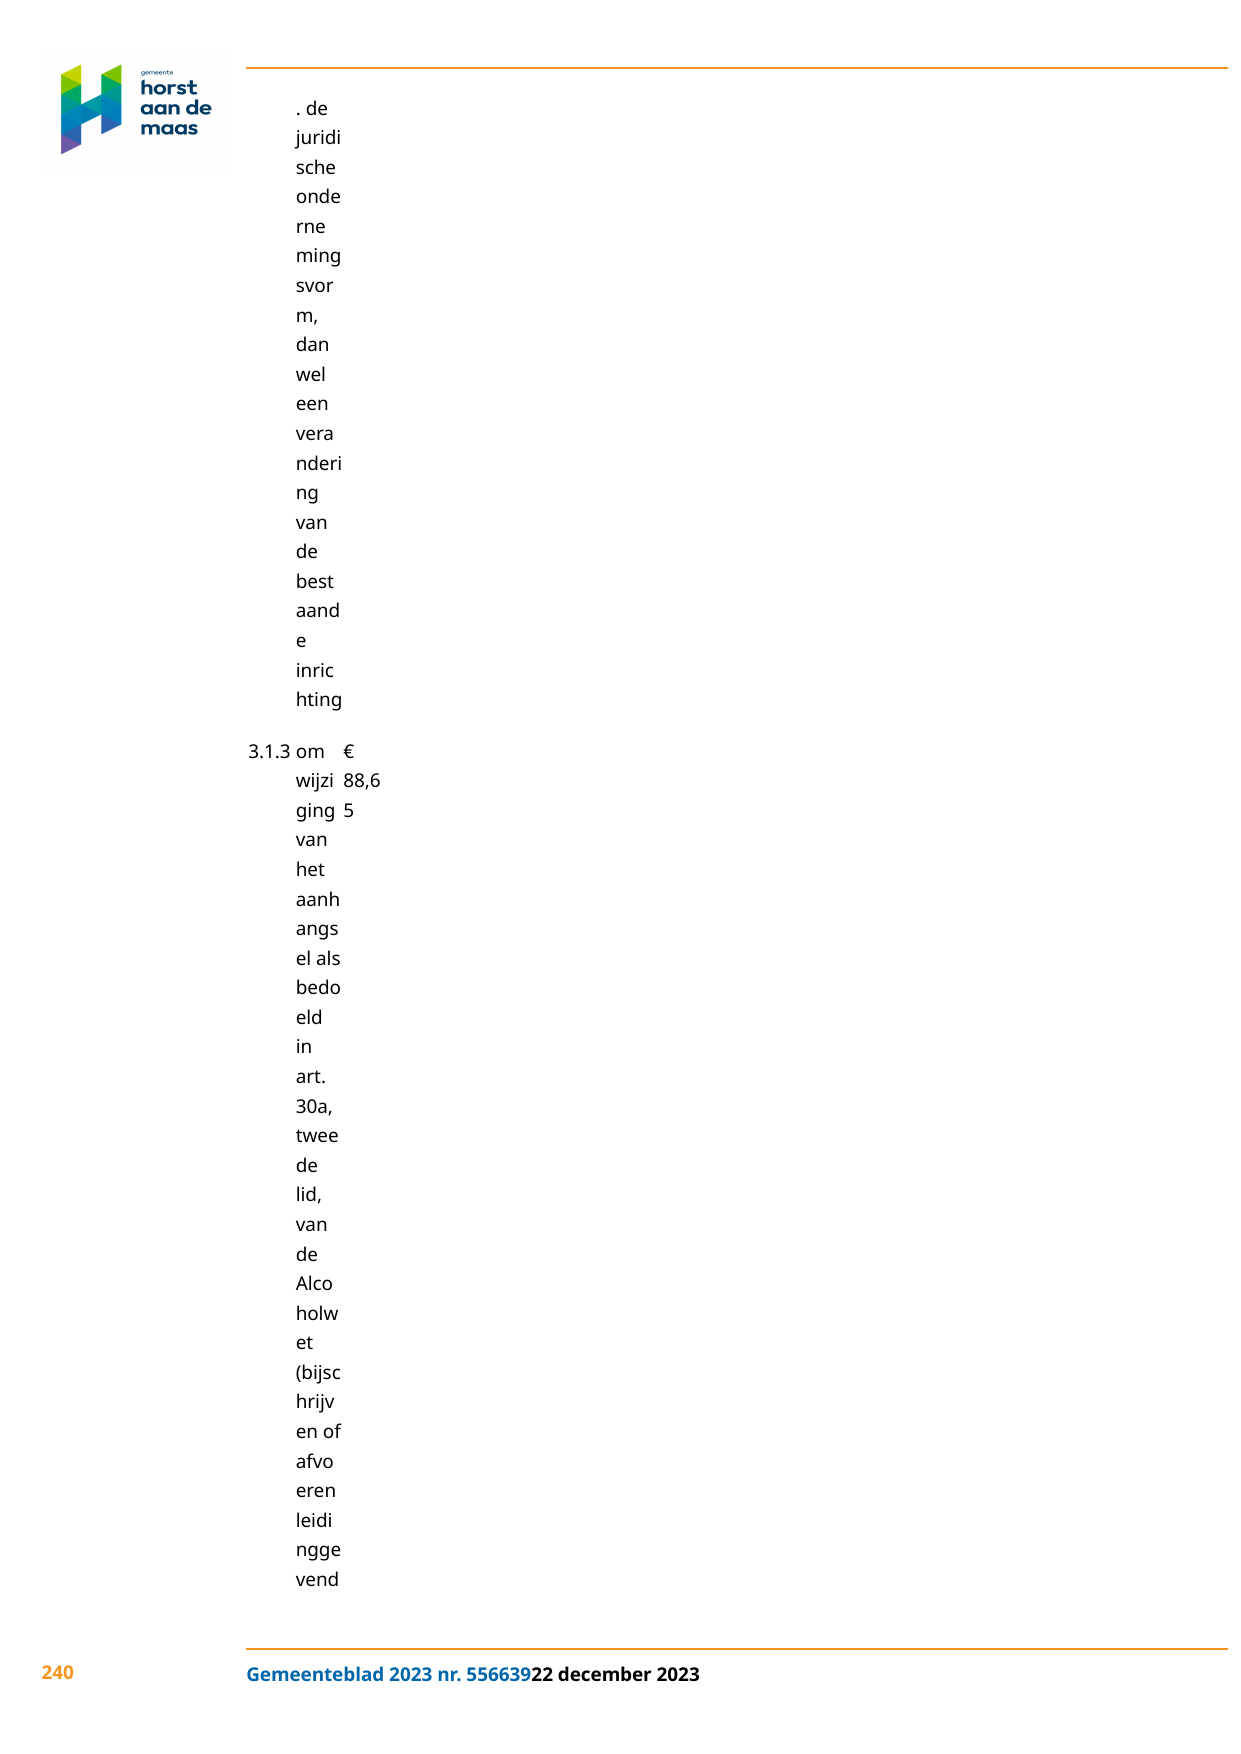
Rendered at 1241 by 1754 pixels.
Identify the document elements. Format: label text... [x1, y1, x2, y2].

table_cell [248, 712, 296, 738]
picture [41, 47, 231, 172]
table_cell [343, 95, 391, 712]
table_cell . de juridische ondernemingsvorm, dan wel een verandering van de bestaande inrichting [296, 95, 343, 712]
table_cell [296, 712, 343, 738]
table_cell 3.1.3 [248, 738, 296, 1592]
table_cell € 88,65 [343, 738, 391, 1592]
table_cell [343, 712, 391, 738]
table_cell [248, 95, 296, 712]
table_cell om wijziging van het aanhangsel als bedoeld in art. 30a, tweede lid, van de Alcoholwet (bijschrijven of afvoeren leidinggevend [296, 738, 343, 1592]
